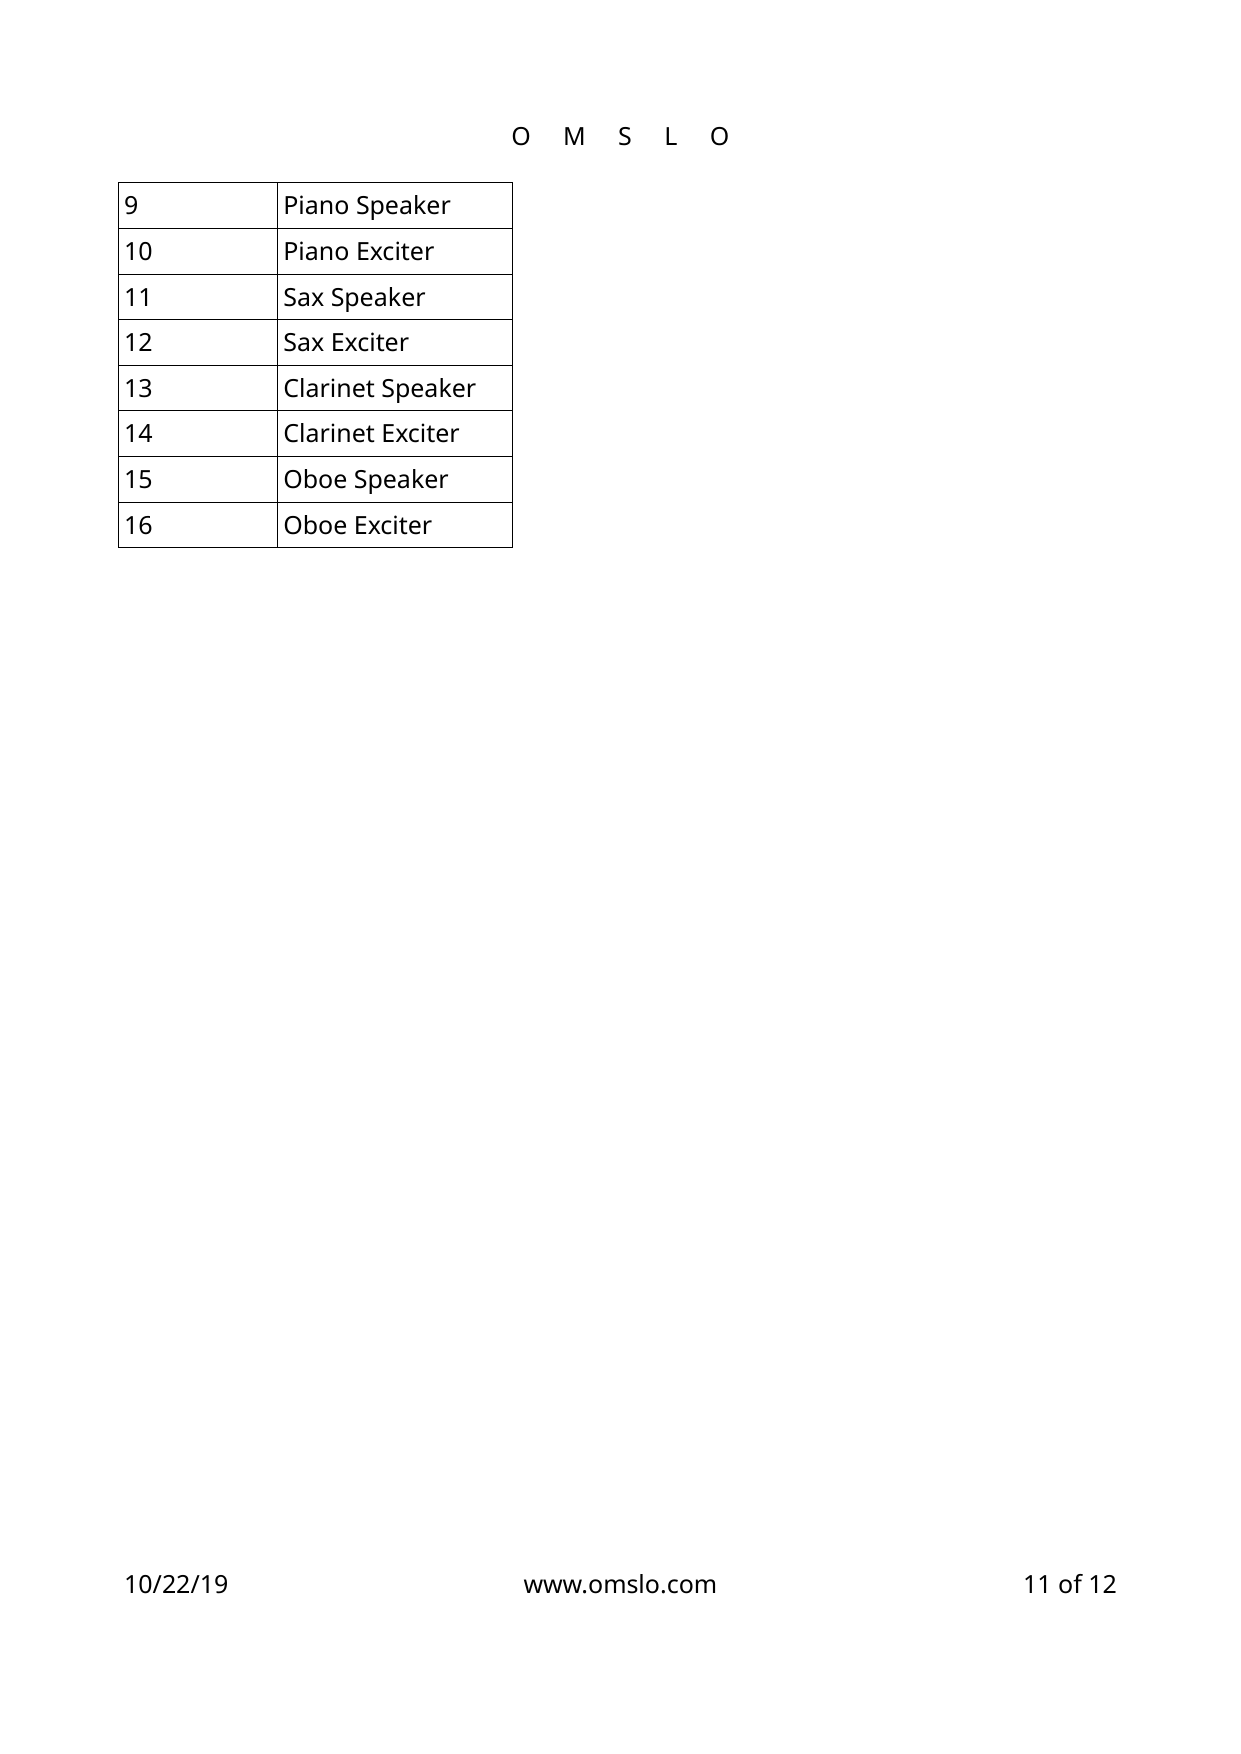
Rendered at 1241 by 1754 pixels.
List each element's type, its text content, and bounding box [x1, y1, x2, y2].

table_cell 9 [119, 183, 277, 228]
table_cell 16 [119, 503, 277, 547]
table_cell Oboe Exciter [278, 503, 512, 547]
table_cell Oboe Speaker [278, 457, 512, 502]
table_cell 12 [119, 320, 277, 365]
table_cell Piano Exciter [278, 229, 512, 273]
table_cell 10 [119, 229, 277, 273]
table_cell Piano Speaker [278, 183, 512, 228]
table_cell 15 [119, 457, 277, 502]
table_cell 11 [119, 275, 277, 319]
table_cell Sax Speaker [278, 275, 512, 319]
table_cell 14 [119, 411, 277, 456]
table_cell Sax Exciter [278, 320, 512, 365]
table_cell Clarinet Speaker [278, 366, 512, 410]
table_cell Clarinet Exciter [278, 411, 512, 456]
table_cell 13 [119, 366, 277, 410]
